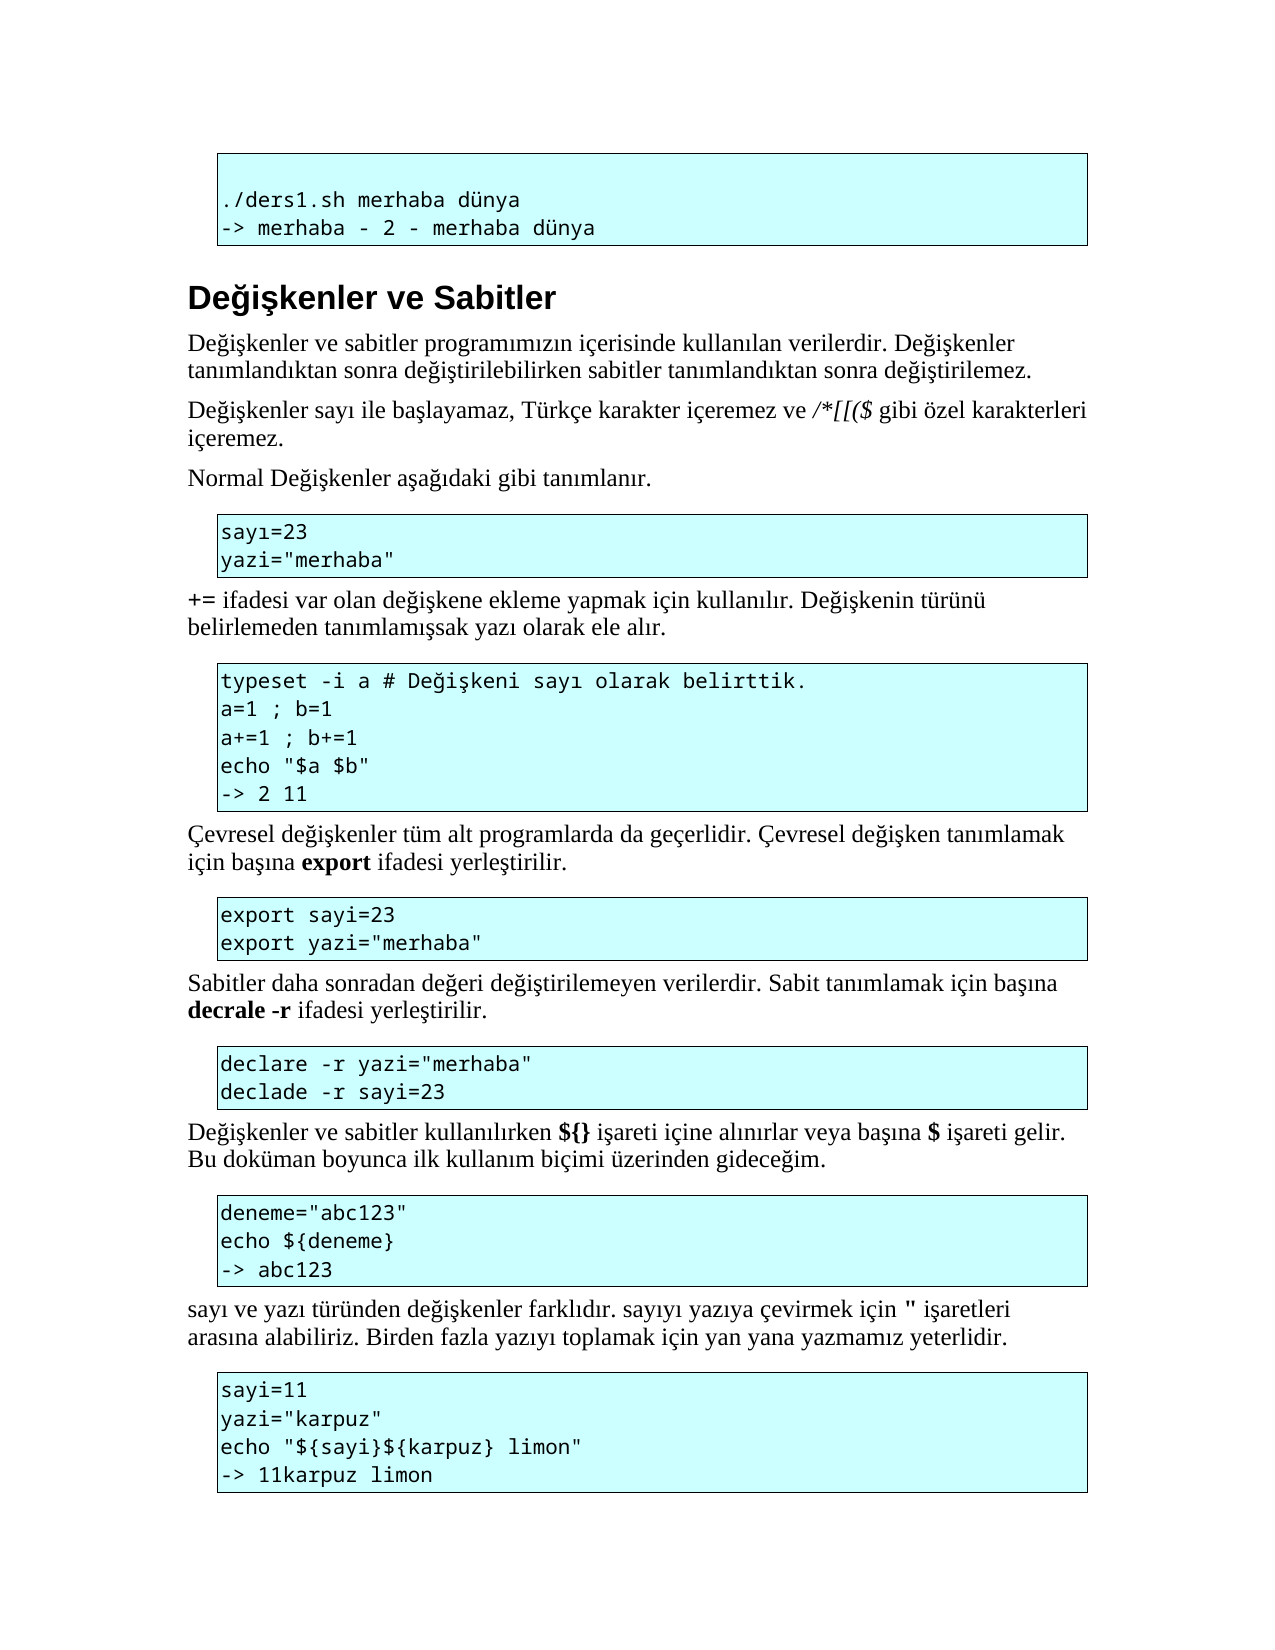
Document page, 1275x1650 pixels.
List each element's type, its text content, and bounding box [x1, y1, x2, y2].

text Normal Değişkenler aşağıdaki gibi tanımlanır. [187, 464, 1087, 492]
text declare -r yazi="merhaba" declade -r sayi=23 [218, 1047, 1087, 1109]
text sayi=11 yazi="karpuz" echo "${sayi}${karpuz} limon" -> 11karpuz limon [218, 1373, 1087, 1492]
text Değişkenler ve sabitler programımızın içerisinde kullanılan verilerdir. Değişkenler tanımlandıktan sonra değiştirilebilirken sabitler tanımlandıktan sonra değiştirilemez. [187, 329, 1087, 384]
text ./ders1.sh merhaba dünya -> merhaba - 2 - merhaba dünya [218, 154, 1087, 245]
text Değişkenler ve sabitler kullanılırken ${} işareti içine alınırlar veya başına $ işareti gelir. Bu doküman boyunca ilk kullanım biçimi üzerinden gideceğim. [187, 1118, 1087, 1173]
text Sabitler daha sonradan değeri değiştirilemeyen verilerdir. Sabit tanımlamak için başına decrale -r ifadesi yerleştirilir. [187, 969, 1087, 1024]
text typeset -i a # Değişkeni sayı olarak belirttik. a=1 ; b=1 a+=1 ; b+=1 echo "$a $b" -> 2 11 [218, 664, 1087, 811]
text sayı=23 yazi="merhaba" [218, 515, 1087, 577]
text += ifadesi var olan değişkene ekleme yapmak için kullanılır. Değişkenin türünü belirlemeden tanımlamışsak yazı olarak ele alır. [187, 586, 1087, 641]
text deneme="abc123" echo ${deneme} -> abc123 [218, 1196, 1087, 1286]
subtitle Değişkenler ve Sabitler [187, 279, 1087, 316]
text sayı ve yazı türünden değişkenler farklıdır. sayıyı yazıya çevirmek için " işaretleri arasına alabiliriz. Birden fazla yazıyı toplamak için yan yana yazmamız yeterlidir. [187, 1295, 1087, 1351]
text export sayi=23 export yazi="merhaba" [218, 898, 1087, 960]
text Çevresel değişkenler tüm alt programlarda da geçerlidir. Çevresel değişken tanımlamak için başına export ifadesi yerleştirilir. [187, 820, 1087, 875]
text Değişkenler sayı ile başlayamaz, Türkçe karakter içeremez ve /*[[($ gibi özel karakterleri içeremez. [187, 397, 1087, 452]
